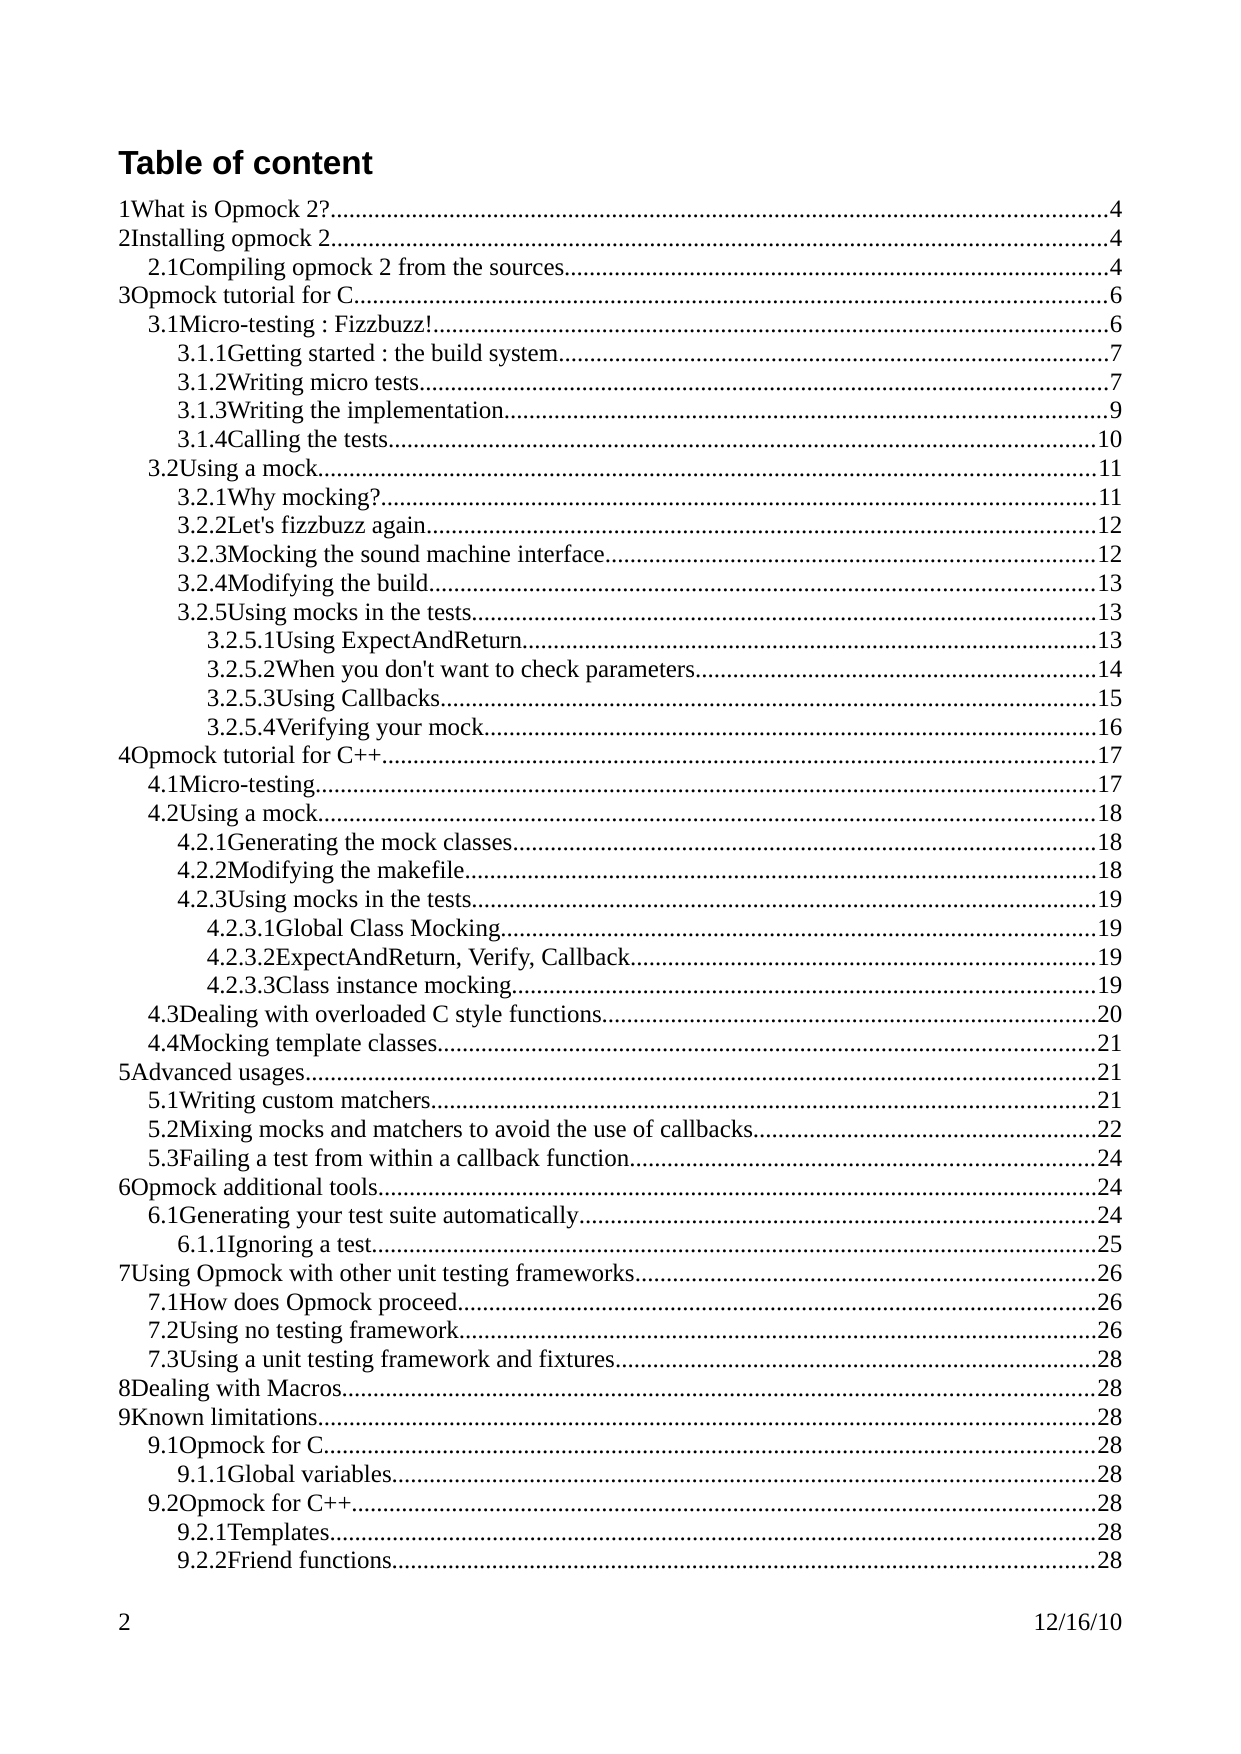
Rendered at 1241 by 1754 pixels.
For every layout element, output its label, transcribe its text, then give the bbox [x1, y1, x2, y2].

text 3.2.5.2When you don't want to check parameters 14 [207, 654, 1122, 683]
text 9.1Opmock for C 28 [148, 1430, 1122, 1459]
text 2Installing opmock 2 4 [118, 223, 1122, 252]
text 6.1.1Ignoring a test 25 [177, 1229, 1122, 1258]
text 3.1.4Calling the tests 10 [177, 424, 1122, 453]
text 1What is Opmock 2? 4 [118, 194, 1122, 223]
text 4.2.2Modifying the makefile 18 [177, 855, 1122, 884]
text 5Advanced usages 21 [118, 1057, 1122, 1085]
text 3.2.2Let's fizzbuzz again 12 [177, 510, 1122, 539]
text 6.1Generating your test suite automatically 24 [148, 1200, 1122, 1229]
text 2.1Compiling opmock 2 from the sources 4 [148, 252, 1122, 280]
text 4.3Dealing with overloaded C style functions 20 [148, 999, 1122, 1028]
text 4.2.3.3Class instance mocking 19 [207, 970, 1122, 999]
text 4.2Using a mock 18 [148, 798, 1122, 827]
text 4.2.1Generating the mock classes 18 [177, 827, 1122, 855]
text 9.2.2Friend functions 28 [177, 1545, 1122, 1574]
text 3.2.5.1Using ExpectAndReturn 13 [207, 625, 1122, 654]
text 3.1.3Writing the implementation 9 [177, 395, 1122, 424]
text 4.2.3Using mocks in the tests 19 [177, 884, 1122, 913]
text 9Known limitations 28 [118, 1402, 1122, 1430]
text 3.1.1Getting started : the build system 7 [177, 338, 1122, 367]
text 9.2.1Templates 28 [177, 1517, 1122, 1545]
text 4.2.3.1Global Class Mocking 19 [207, 913, 1122, 942]
text 3.1.2Writing micro tests 7 [177, 367, 1122, 395]
text 3.2Using a mock 11 [148, 453, 1122, 482]
text 7.3Using a unit testing framework and fixtures 28 [148, 1344, 1122, 1373]
subtitle Table of content [118, 143, 1122, 182]
text 7.1How does Opmock proceed 26 [148, 1287, 1122, 1315]
text 3Opmock tutorial for C 6 [118, 280, 1122, 309]
text 5.2Mixing mocks and matchers to avoid the use of callbacks 22 [148, 1114, 1122, 1143]
text 3.2.3Mocking the sound machine interface 12 [177, 539, 1122, 568]
text 3.1Micro-testing : Fizzbuzz! 6 [148, 309, 1122, 338]
text 9.1.1Global variables 28 [177, 1459, 1122, 1488]
text 3.2.5Using mocks in the tests 13 [177, 597, 1122, 625]
text 4.1Micro-testing 17 [148, 769, 1122, 798]
text 7.2Using no testing framework 26 [148, 1315, 1122, 1344]
text 3.2.5.4Verifying your mock 16 [207, 712, 1122, 740]
text 4.4Mocking template classes 21 [148, 1028, 1122, 1057]
text 4Opmock tutorial for C++ 17 [118, 740, 1122, 769]
text 3.2.4Modifying the build 13 [177, 568, 1122, 597]
text 5.1Writing custom matchers 21 [148, 1085, 1122, 1114]
text 3.2.1Why mocking? 11 [177, 482, 1122, 510]
text 4.2.3.2ExpectAndReturn, Verify, Callback 19 [207, 942, 1122, 970]
text 9.2Opmock for C++ 28 [148, 1488, 1122, 1517]
text 3.2.5.3Using Callbacks 15 [207, 683, 1122, 712]
text 7Using Opmock with other unit testing frameworks 26 [118, 1258, 1122, 1287]
text 8Dealing with Macros 28 [118, 1373, 1122, 1402]
text 5.3Failing a test from within a callback function 24 [148, 1143, 1122, 1172]
text 6Opmock additional tools 24 [118, 1172, 1122, 1200]
